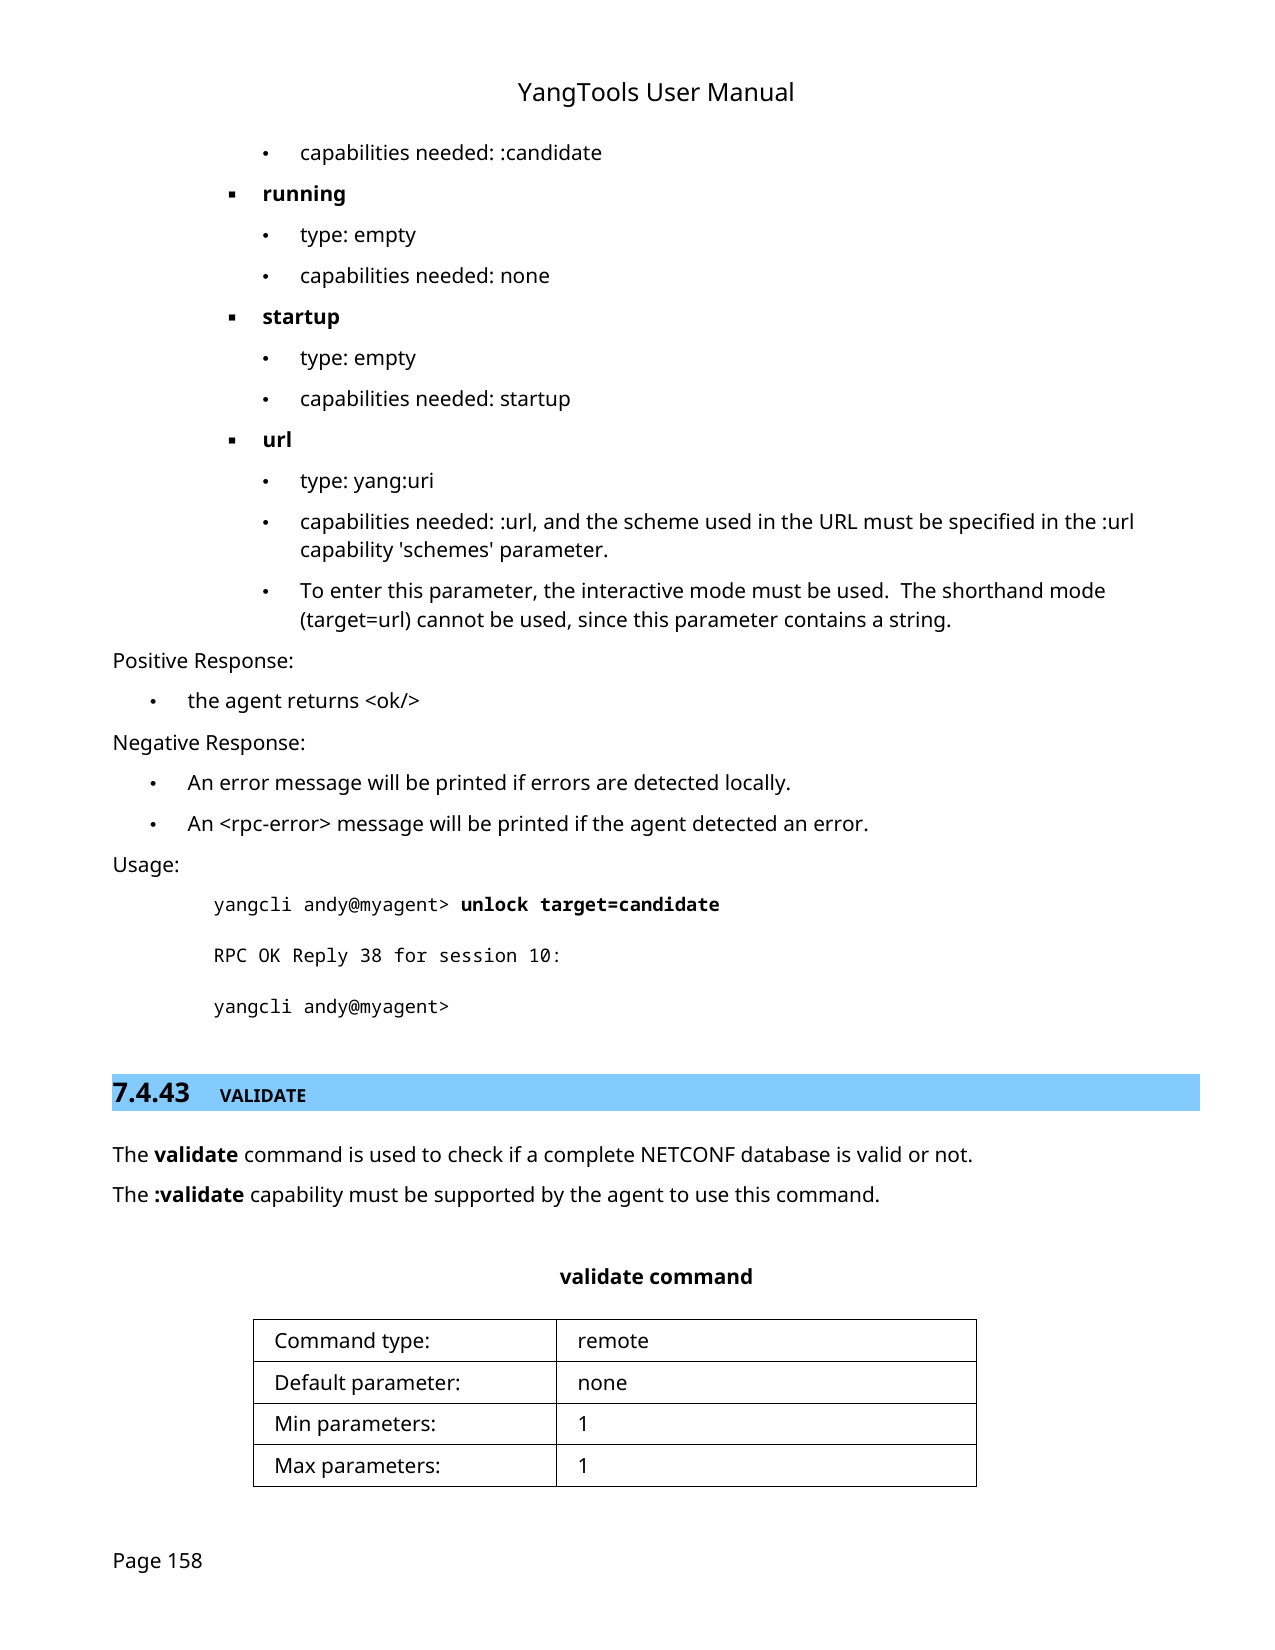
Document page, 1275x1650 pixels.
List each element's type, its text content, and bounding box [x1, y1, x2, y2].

text The :validate capability must be supported by the agent to use this command. [112, 1181, 1200, 1209]
list To enter this parameter, the interactive mode must be used. The shorthand mode (target=url) cannot be used, since this parameter contains a string. [262, 576, 1200, 633]
subtitle validate command [127, 1262, 1185, 1291]
list type: yang:uri [262, 466, 1200, 494]
table_cell none [557, 1362, 976, 1402]
list capabilities needed: :candidate [262, 138, 1200, 167]
text The validate command is used to check if a complete NETCONF database is valid or not. [112, 1140, 1200, 1168]
table_header remote [557, 1320, 976, 1361]
list url [225, 425, 1200, 453]
table_cell Min parameters: [254, 1404, 556, 1444]
list capabilities needed: startup [262, 384, 1200, 413]
subtitle validate [112, 1074, 1200, 1111]
list type: empty [262, 343, 1200, 372]
text Usage: [112, 850, 1200, 879]
table_header Command type: [254, 1320, 556, 1361]
list running [225, 179, 1200, 208]
text Positive Response: [112, 646, 1200, 674]
list capabilities needed: none [262, 261, 1200, 290]
list An <rpc-error> message will be printed if the agent detected an error. [150, 809, 1200, 838]
list startup [225, 302, 1200, 331]
list type: empty [262, 220, 1200, 249]
table_cell Max parameters: [254, 1445, 556, 1486]
list the agent returns <ok/> [150, 687, 1200, 715]
list An error message will be printed if errors are detected locally. [150, 768, 1200, 797]
table_cell Default parameter: [254, 1362, 556, 1402]
list capabilities needed: :url, and the scheme used in the URL must be specified in the :url capability 'schemes' parameter. [262, 507, 1200, 564]
table_cell 1 [557, 1445, 976, 1486]
text Negative Response: [112, 728, 1200, 756]
table_cell 1 [557, 1404, 976, 1444]
text yangcli andy@myagent> unlock target=candidate RPC OK Reply 38 for session 10: yangcli andy@myagent> [139, 891, 1200, 1044]
